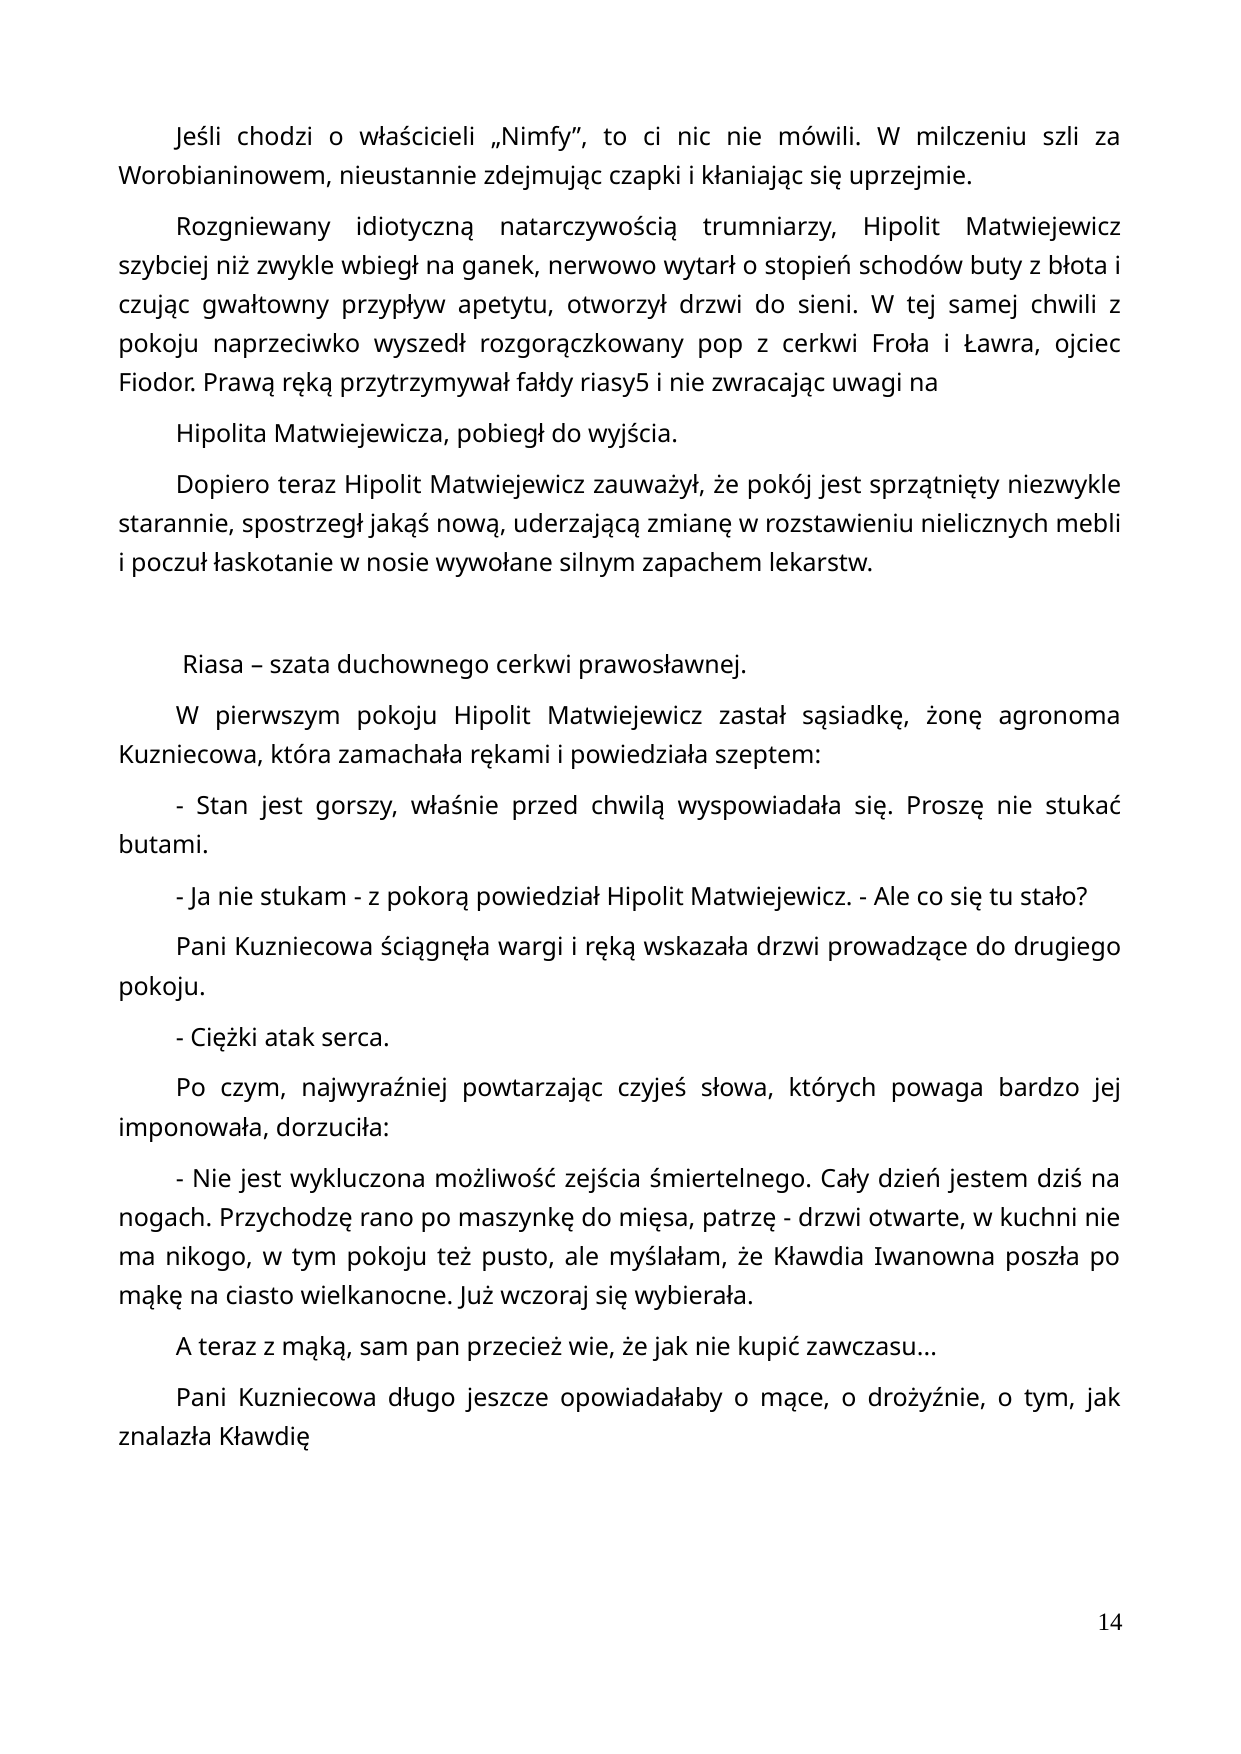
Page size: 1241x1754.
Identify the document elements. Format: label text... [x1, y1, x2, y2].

text - Ciężki atak serca. [118, 1019, 1122, 1053]
text Hipolita Matwiejewicza, pobiegł do wyjścia. [118, 416, 1122, 450]
text W pierwszym pokoju Hipolit Matwiejewicz zastał sąsiadkę, żonę agronoma Kuzniecowa, która zamachała rękami i powiedziała szeptem: [118, 698, 1122, 771]
text Pani Kuzniecowa długo jeszcze opowiadałaby o mące, o drożyźnie, o tym, jak znalazła Kławdię [118, 1379, 1122, 1453]
text Po czym, najwyraźniej powtarzając czyjeś słowa, których powaga bardzo jej imponowała, dorzuciła: [118, 1070, 1122, 1143]
text Dopiero teraz Hipolit Matwiejewicz zauważył, że pokój jest sprzątnięty niezwykle starannie, spostrzegł jakąś nową, uderzającą zmianę w rozstawieniu nielicznych mebli i poczuł łaskotanie w nosie wywołane silnym zapachem lekarstw. [118, 467, 1122, 579]
text Rozgniewany idiotyczną natarczywością trumniarzy, Hipolit Matwiejewicz szybciej niż zwykle wbiegł na ganek, nerwowo wytarł o stopień schodów buty z błota i czując gwałtowny przypływ apetytu, otworzył drzwi do sieni. W tej samej chwili z pokoju naprzeciwko wyszedł rozgorączkowany pop z cerkwi Froła i Ławra, ojciec Fiodor. Prawą ręką przytrzymywał fałdy riasy5 i nie zwracając uwagi na [118, 208, 1122, 399]
text Jeśli chodzi o właścicieli „Nimfy”, to ci nic nie mówili. W milczeniu szli za Worobianinowem, nieustannie zdejmując czapki i kłaniając się uprzejmie. [118, 118, 1122, 191]
text A teraz z mąką, sam pan przecież wie, że jak nie kupić zawczasu... [118, 1329, 1122, 1363]
text Riasa – szata duchownego cerkwi prawosławnej. [118, 647, 1122, 681]
text - Ja nie stukam - z pokorą powiedział Hipolit Matwiejewicz. - Ale co się tu stało? [118, 878, 1122, 912]
text Pani Kuzniecowa ściągnęła wargi i ręką wskazała drzwi prowadzące do drugiego pokoju. [118, 929, 1122, 1002]
text - Stan jest gorszy, właśnie przed chwilą wyspowiadała się. Proszę nie stukać butami. [118, 788, 1122, 861]
text - Nie jest wykluczona możliwość zejścia śmiertelnego. Cały dzień jestem dziś na nogach. Przychodzę rano po maszynkę do mięsa, patrzę - drzwi otwarte, w kuchni nie ma nikogo, w tym pokoju też pusto, ale myślałam, że Kławdia Iwanowna poszła po mąkę na ciasto wielkanocne. Już wczoraj się wybierała. [118, 1160, 1122, 1312]
